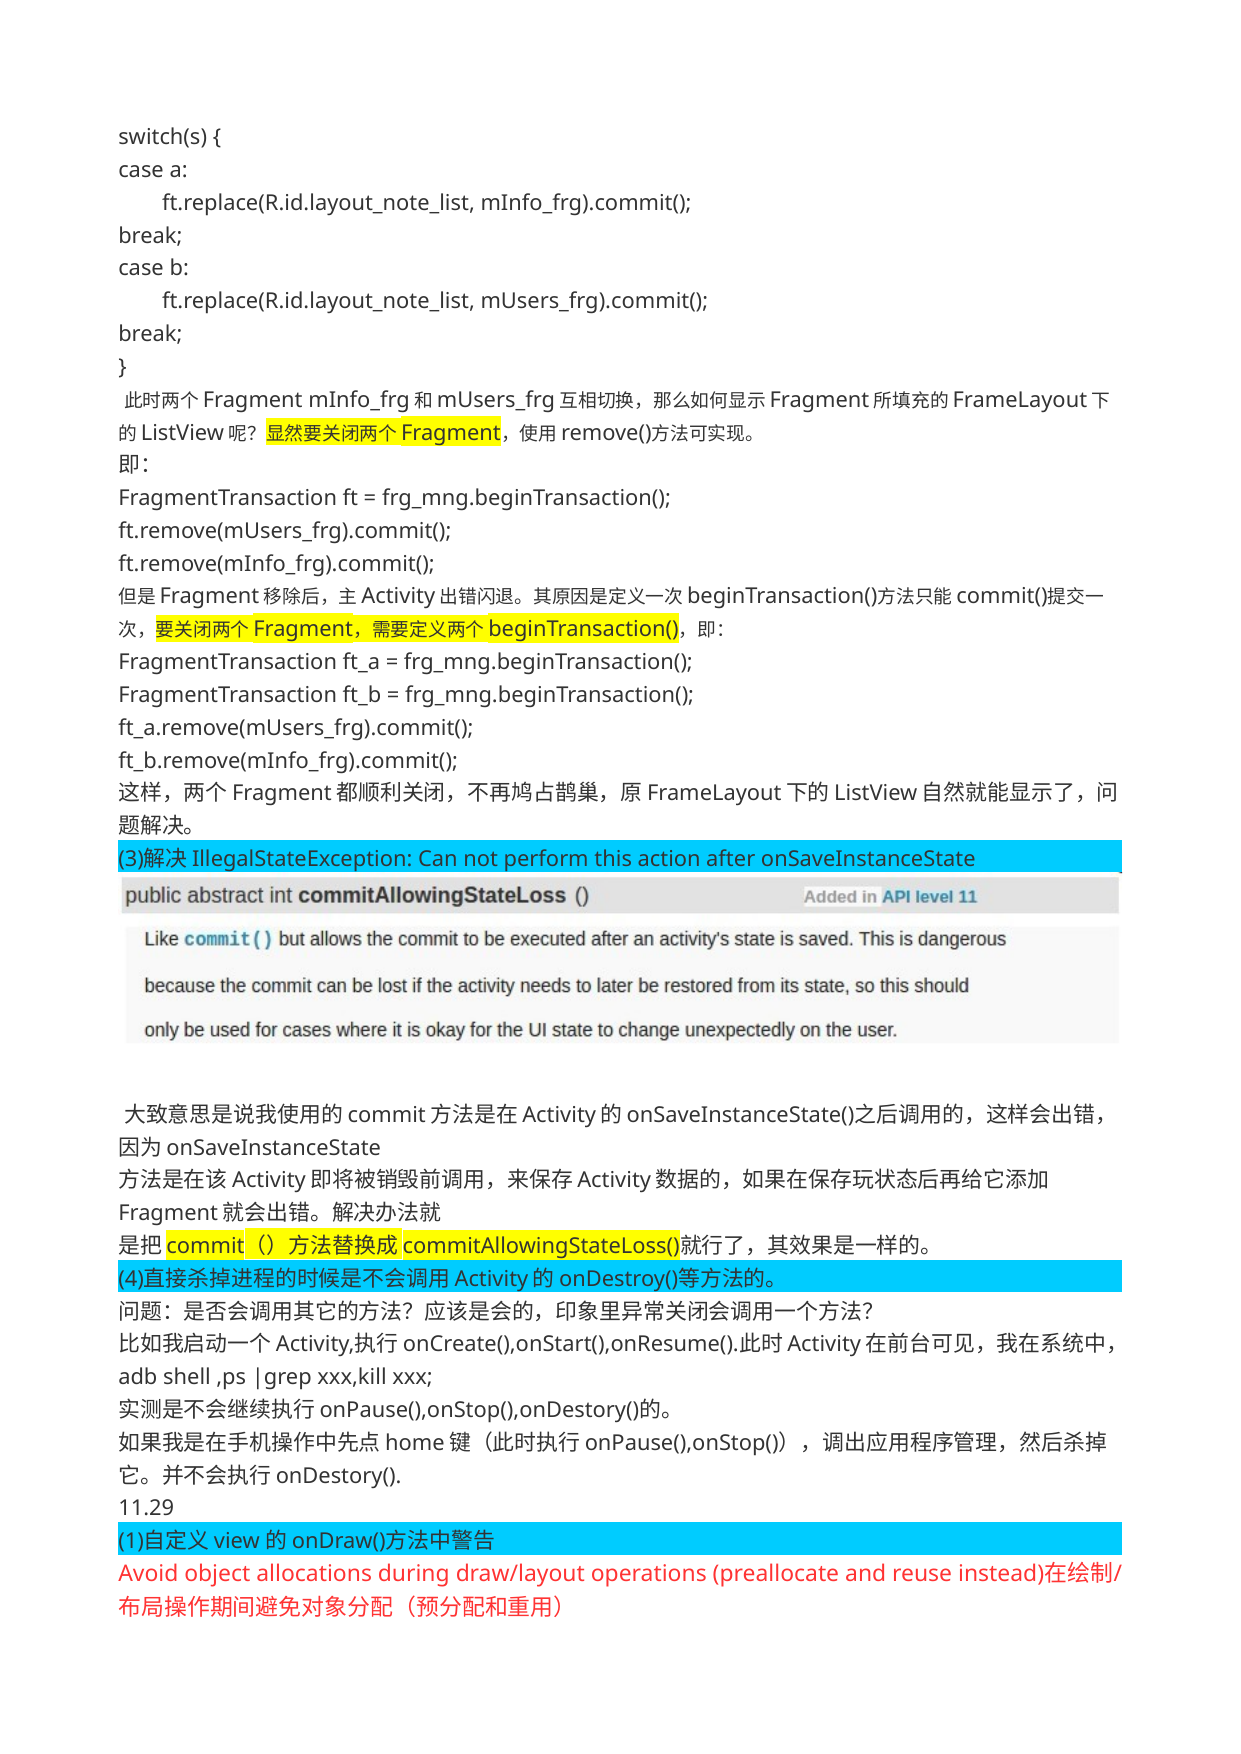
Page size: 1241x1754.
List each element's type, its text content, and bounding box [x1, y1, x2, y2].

text FragmentTransaction ft_b = frg_mng.beginTransaction(); [118, 676, 1122, 709]
text } [118, 348, 1122, 381]
text 问题：是否会调用其它的方法？应该是会的，印象里异常关闭会调用一个方法？ [118, 1292, 1122, 1325]
text ft.remove(mInfo_frg).commit(); [118, 545, 1122, 577]
text ft.remove(mUsers_frg).commit(); [118, 512, 1122, 545]
text FragmentTransaction ft_a = frg_mng.beginTransaction(); [118, 643, 1122, 676]
picture [118, 873, 1123, 1066]
text ft_b.remove(mInfo_frg).commit(); [118, 742, 1122, 774]
text switch(s) { [118, 118, 1122, 151]
text 此时两个Fragment mInfo_frg和mUsers_frg互相切换，那么如何显示Fragment所填充的FrameLayout下的ListView呢？显然要关闭两个Fragment，使用remove()方法可实现。 [118, 381, 1122, 446]
text 如果我是在手机操作中先点home键（此时执行onPause(),onStop()），调出应用程序管理，然后杀掉它。并不会执行onDestory(). [118, 1424, 1122, 1489]
text (1)自定义view 的onDraw()方法中警告 [118, 1522, 1122, 1555]
text 但是Fragment移除后，主Activity出错闪退。其原因是定义一次beginTransaction()方法只能commit()提交一次，要关闭两个Fragment，需要定义两个beginTransaction()，即： [118, 577, 1122, 643]
text 即： [118, 446, 1122, 479]
text ft.replace(R.id.layout_note_list, mInfo_frg).commit(); [118, 184, 1122, 217]
text (4)直接杀掉进程的时候是不会调用Activity的onDestroy()等方法的。 [118, 1260, 1122, 1292]
text case a: [118, 151, 1122, 184]
text 实测是不会继续执行onPause(),onStop(),onDestory()的。 [118, 1391, 1122, 1424]
text ft.replace(R.id.layout_note_list, mUsers_frg).commit(); [118, 282, 1122, 315]
text case b: [118, 249, 1122, 282]
text 大致意思是说我使用的 commit方法是在Activity的onSaveInstanceState()之后调用的，这样会出错，因为onSaveInstanceState [118, 1096, 1122, 1161]
text break; [118, 217, 1122, 249]
text 这样，两个Fragment都顺利关闭，不再鸠占鹊巢，原FrameLayout下的ListView自然就能显示了，问题解决。 [118, 774, 1122, 840]
text (3)解决IllegalStateException: Can not perform this action after onSaveInstanceState [118, 840, 1122, 872]
text 方法是在该Activity即将被销毁前调用，来保存Activity数据的，如果在保存玩状态后再给它添加Fragment就会出错。解决办法就 [118, 1161, 1122, 1227]
text 比如我启动一个Activity,执行onCreate(),onStart(),onResume().此时Activity在前台可见，我在系统中，adb shell ,ps |grep xxx,kill xxx; [118, 1325, 1122, 1391]
text 是把commit（）方法替换成 commitAllowingStateLoss()就行了，其效果是一样的。 [118, 1227, 1122, 1260]
text Avoid object allocations during draw/layout operations (preallocate and reuse instead)在绘制/布局操作期间避免对象分配（预分配和重用） [118, 1555, 1122, 1622]
text ft_a.remove(mUsers_frg).commit(); [118, 709, 1122, 742]
text 11.29 [118, 1489, 1122, 1522]
text FragmentTransaction ft = frg_mng.beginTransaction(); [118, 479, 1122, 512]
text break; [118, 315, 1122, 348]
